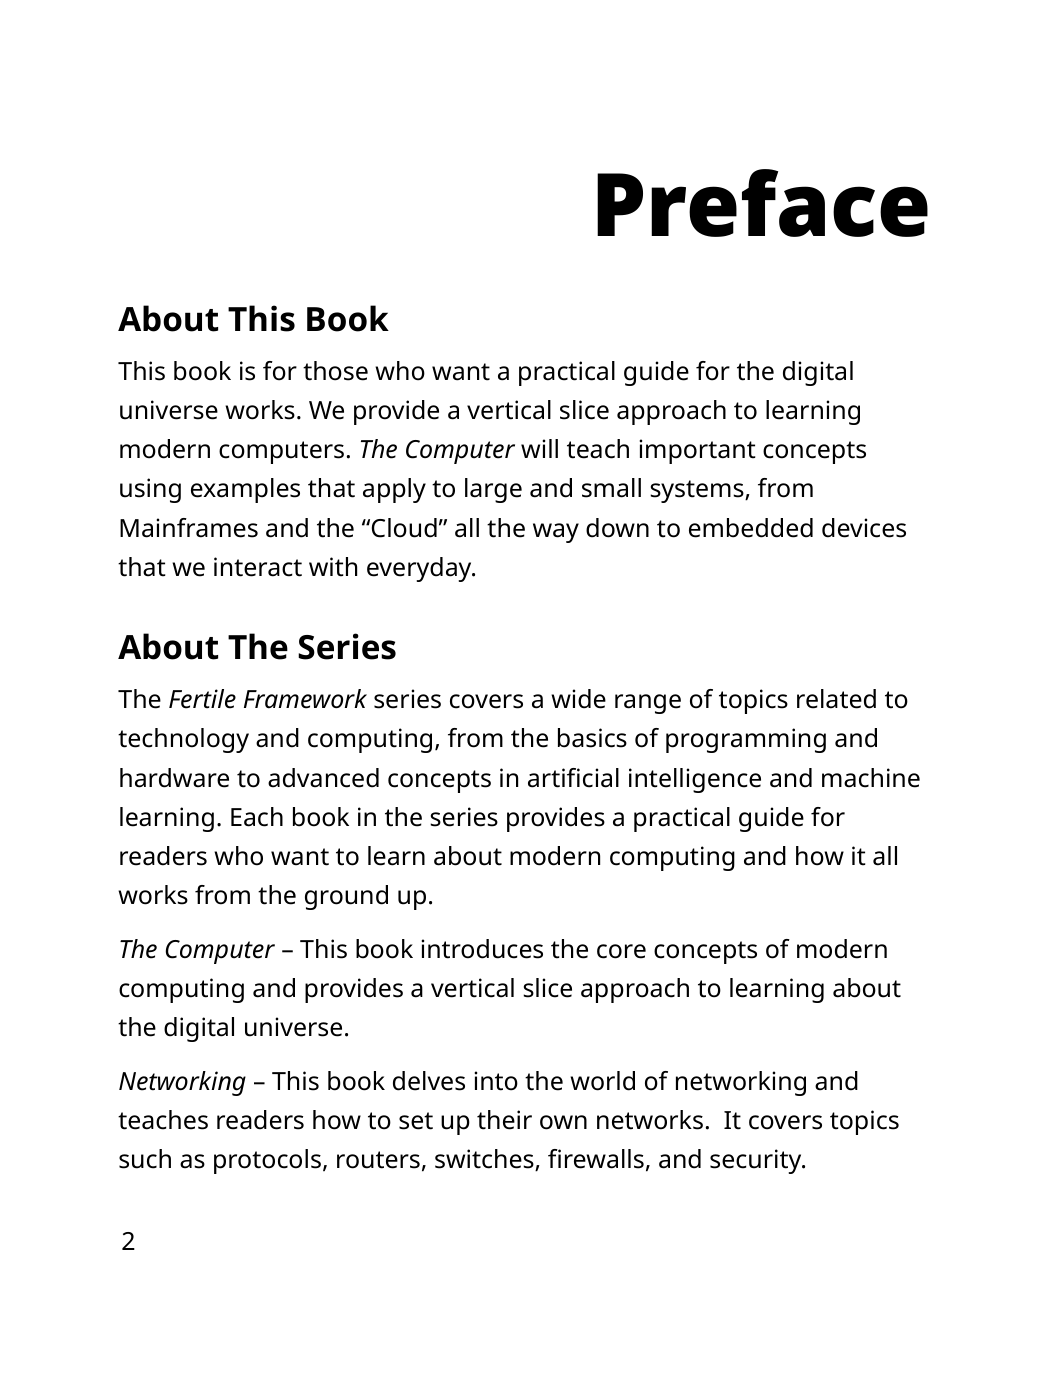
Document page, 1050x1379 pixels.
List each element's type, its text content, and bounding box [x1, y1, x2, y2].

text The Computer – This book introduces the core concepts of modern computing and provides a vertical slice approach to learning about the digital universe. [118, 931, 932, 1044]
subtitle Preface [118, 143, 932, 262]
text The Fertile Framework series covers a wide range of topics related to technology and computing, from the basics of programming and hardware to advanced concepts in artificial intelligence and machine learning. Each book in the series provides a practical guide for readers who want to learn about modern computing and how it all works from the ground up. [118, 682, 932, 912]
text Networking – This book delves into the world of networking and teaches readers how to set up their own networks. It covers topics such as protocols, routers, switches, firewalls, and security. [118, 1063, 932, 1176]
subtitle About This Book [118, 296, 932, 341]
subtitle About The Series [118, 624, 932, 669]
text This book is for those who want a practical guide for the digital universe works. We provide a vertical slice approach to learning modern computers. The Computer will teach important concepts using examples that apply to large and small systems, from Mainframes and the “Cloud” all the way down to embedded devices that we interact with everyday. [118, 353, 932, 583]
